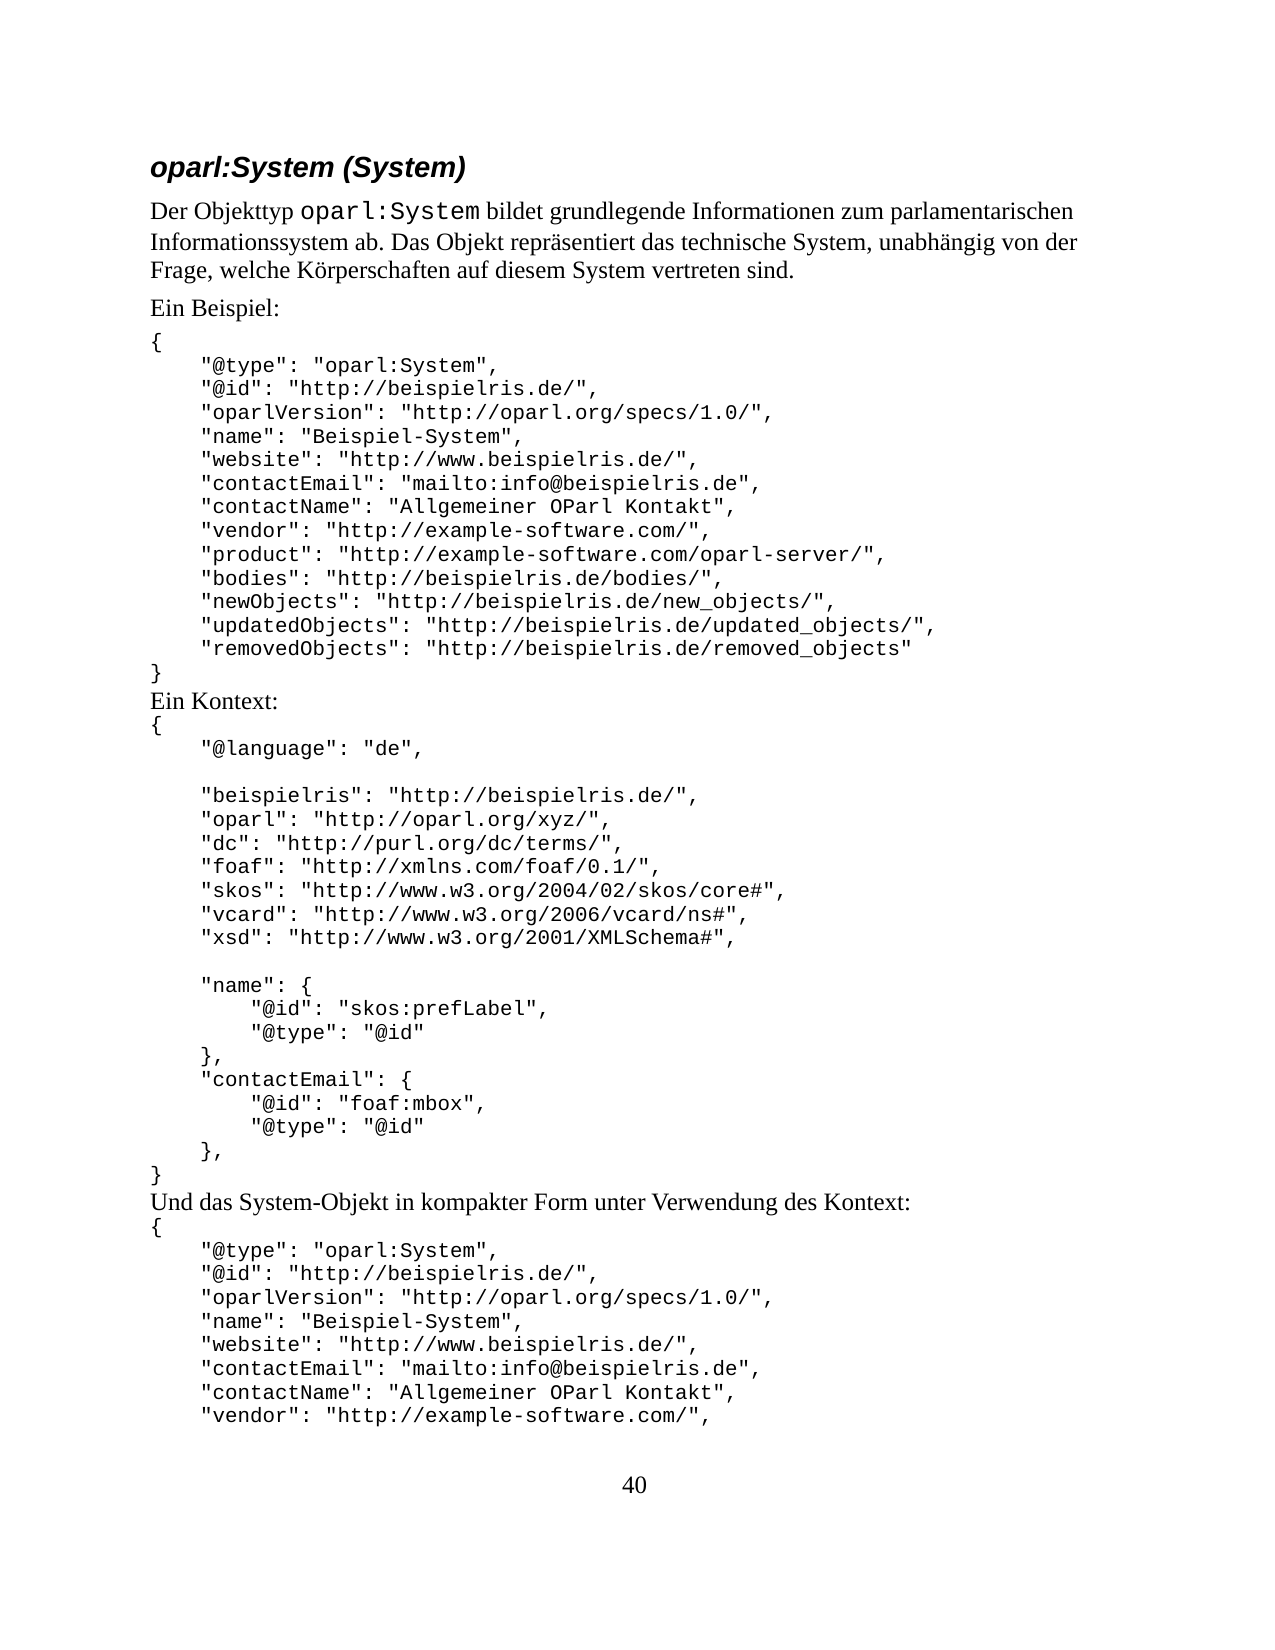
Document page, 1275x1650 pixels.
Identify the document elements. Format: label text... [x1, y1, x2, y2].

text "oparlVersion": "http://oparl.org/specs/1.0/", [150, 402, 1125, 426]
text "website": "http://www.beispielris.de/", [150, 1334, 1125, 1358]
text "product": "http://example-software.com/oparl-server/", [150, 544, 1125, 567]
text "website": "http://www.beispielris.de/", [150, 449, 1125, 473]
text { [150, 331, 1125, 355]
text } [150, 662, 1125, 686]
text "@type": "@id" [150, 1022, 1125, 1046]
text "skos": "http://www.w3.org/2004/02/skos/core#", [150, 880, 1125, 904]
text Und das System-Objekt in kompakter Form unter Verwendung des Kontext: [150, 1187, 1125, 1216]
text "@id": "foaf:mbox", [150, 1093, 1125, 1116]
text Ein Beispiel: [150, 293, 1125, 322]
text "@type": "@id" [150, 1116, 1125, 1140]
text "contactName": "Allgemeiner OParl Kontakt", [150, 497, 1125, 520]
text "@id": "http://beispielris.de/", [150, 378, 1125, 402]
text "contactEmail": "mailto:info@beispielris.de", [150, 1358, 1125, 1382]
text "contactEmail": { [150, 1069, 1125, 1093]
text "contactEmail": "mailto:info@beispielris.de", [150, 473, 1125, 497]
text "@id": "http://beispielris.de/", [150, 1263, 1125, 1287]
text "beispielris": "http://beispielris.de/", [150, 785, 1125, 809]
text Ein Kontext: [150, 686, 1125, 714]
text "foaf": "http://xmlns.com/foaf/0.1/", [150, 856, 1125, 880]
text { [150, 1216, 1125, 1240]
text Der Objekttyp oparl:System bildet grundlegende Informationen zum parlamentarischen Informationssystem ab. Das Objekt repräsentiert das technische System, unabhängig von der Frage, welche Körperschaften auf diesem System vertreten sind. [150, 196, 1125, 284]
text "oparlVersion": "http://oparl.org/specs/1.0/", [150, 1287, 1125, 1311]
text "newObjects": "http://beispielris.de/new_objects/", [150, 591, 1125, 615]
subtitle oparl:System (System) [150, 150, 1125, 183]
text "name": "Beispiel-System", [150, 1311, 1125, 1334]
text "vcard": "http://www.w3.org/2006/vcard/ns#", [150, 904, 1125, 927]
text "name": { [150, 974, 1125, 998]
text "updatedObjects": "http://beispielris.de/updated_objects/", [150, 615, 1125, 638]
text "removedObjects": "http://beispielris.de/removed_objects" [150, 638, 1125, 662]
text "@type": "oparl:System", [150, 1240, 1125, 1263]
text "@type": "oparl:System", [150, 355, 1125, 378]
text "xsd": "http://www.w3.org/2001/XMLSchema#", [150, 927, 1125, 951]
text "@language": "de", [150, 738, 1125, 762]
text "vendor": "http://example-software.com/", [150, 520, 1125, 544]
text "vendor": "http://example-software.com/", [150, 1405, 1125, 1429]
text "@id": "skos:prefLabel", [150, 998, 1125, 1022]
text "contactName": "Allgemeiner OParl Kontakt", [150, 1382, 1125, 1405]
text "name": "Beispiel-System", [150, 426, 1125, 449]
text } [150, 1164, 1125, 1187]
text "dc": "http://purl.org/dc/terms/", [150, 833, 1125, 856]
text { [150, 714, 1125, 738]
text "oparl": "http://oparl.org/xyz/", [150, 809, 1125, 833]
text "bodies": "http://beispielris.de/bodies/", [150, 567, 1125, 591]
text }, [150, 1140, 1125, 1164]
text }, [150, 1046, 1125, 1069]
